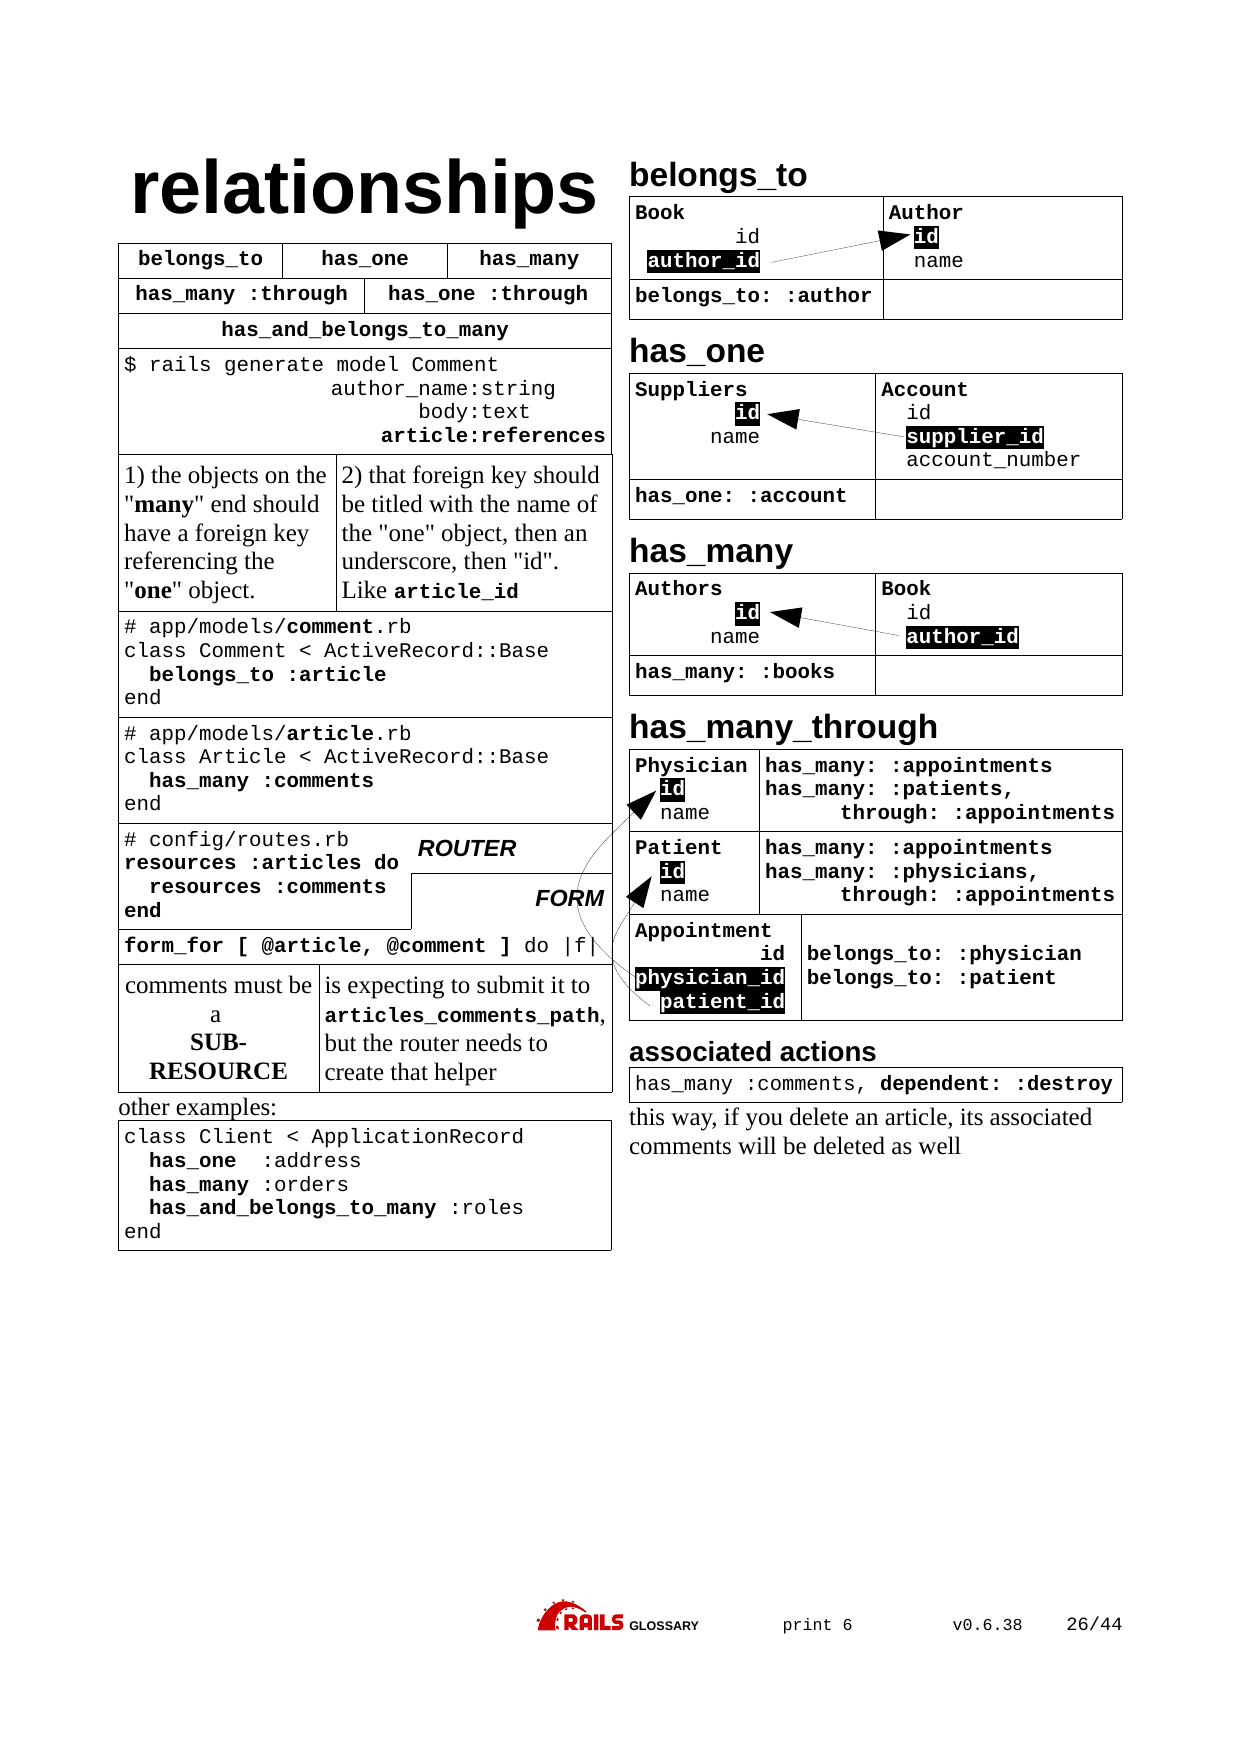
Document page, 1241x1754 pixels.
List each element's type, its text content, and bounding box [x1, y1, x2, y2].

text this way, if you delete an article, its associated comments will be deleted as well [629, 1103, 1122, 1159]
table_header has_many :comments, dependent: :destroy [630, 1068, 1122, 1102]
table_header Account id supplier_id account_number [876, 374, 1122, 479]
table_cell Appointment id physician_id patient_id [630, 915, 801, 1020]
table_cell has_one :through [365, 279, 611, 313]
table_header Book id author_id [630, 197, 883, 279]
subtitle has_many_through [629, 707, 1122, 746]
table_cell FORM [578, 874, 612, 929]
table_cell # app/models/comment.rb class Comment < ActiveRecord::Base belongs_to :article end [119, 612, 612, 717]
table_cell # app/models/article.rb class Article < ActiveRecord::Base has_many :comments end [119, 718, 612, 823]
table_header has_one [283, 244, 447, 278]
subtitle has_many [629, 531, 1122, 570]
table_header class Client < ApplicationRecord has_one :address has_many :orders has_and_belongs_to_many :roles end [119, 1121, 611, 1250]
table_cell comments must be a SUB-RESOURCE [119, 965, 319, 1092]
table_cell has_many :through [119, 279, 364, 313]
table_header 2) that foreign key should be titled with the name of the "one" object, then an underscore, then "id". Like article_id [337, 455, 612, 611]
table_cell [876, 656, 1122, 695]
table_header Physician id name [630, 750, 759, 831]
table_cell ROUTER [411, 824, 612, 873]
table_header $ rails generate model Comment author_name:string body:text article:references [119, 349, 611, 454]
table_cell [876, 480, 1122, 519]
table_header Book id author_id [876, 574, 1122, 655]
table_header 1) the objects on the "many" end should have a foreign key referencing the "one" object. [119, 455, 336, 611]
table_cell is expecting to submit it to articles_comments_path, but the router needs to create that helper [320, 965, 612, 1092]
table_header Authors id name [630, 574, 875, 655]
subtitle associated actions [629, 1035, 1122, 1067]
text other examples: [118, 1093, 611, 1120]
table_cell belongs_to: :author [630, 280, 883, 319]
table_header has_many [448, 244, 611, 278]
table_cell has_and_belongs_to_many [119, 314, 611, 348]
table_header Author id name [884, 197, 1122, 279]
table_header belongs_to [119, 244, 282, 278]
table_cell has_many: :appointments has_many: :physicians, through: :appointments [760, 832, 1122, 914]
table_cell [884, 280, 1122, 319]
table_cell FORM [412, 874, 585, 929]
table_cell Patient id name [630, 832, 759, 914]
subtitle relationships [118, 143, 611, 230]
subtitle belongs_to [629, 155, 1122, 193]
subtitle has_one [629, 331, 1122, 370]
table_header has_many: :appointments has_many: :patients, through: :appointments [760, 750, 1122, 831]
table_cell # config/routes.rb resources :articles do resources :comments end [119, 824, 411, 929]
table_cell has_many: :books [630, 656, 875, 695]
table_cell form_for [ @article, @comment ] do |f| [119, 929, 612, 964]
table_cell belongs_to: :physician belongs_to: :patient [802, 915, 1122, 1020]
table_cell has_one: :account [630, 480, 875, 519]
table_header Suppliers id name [630, 374, 875, 479]
